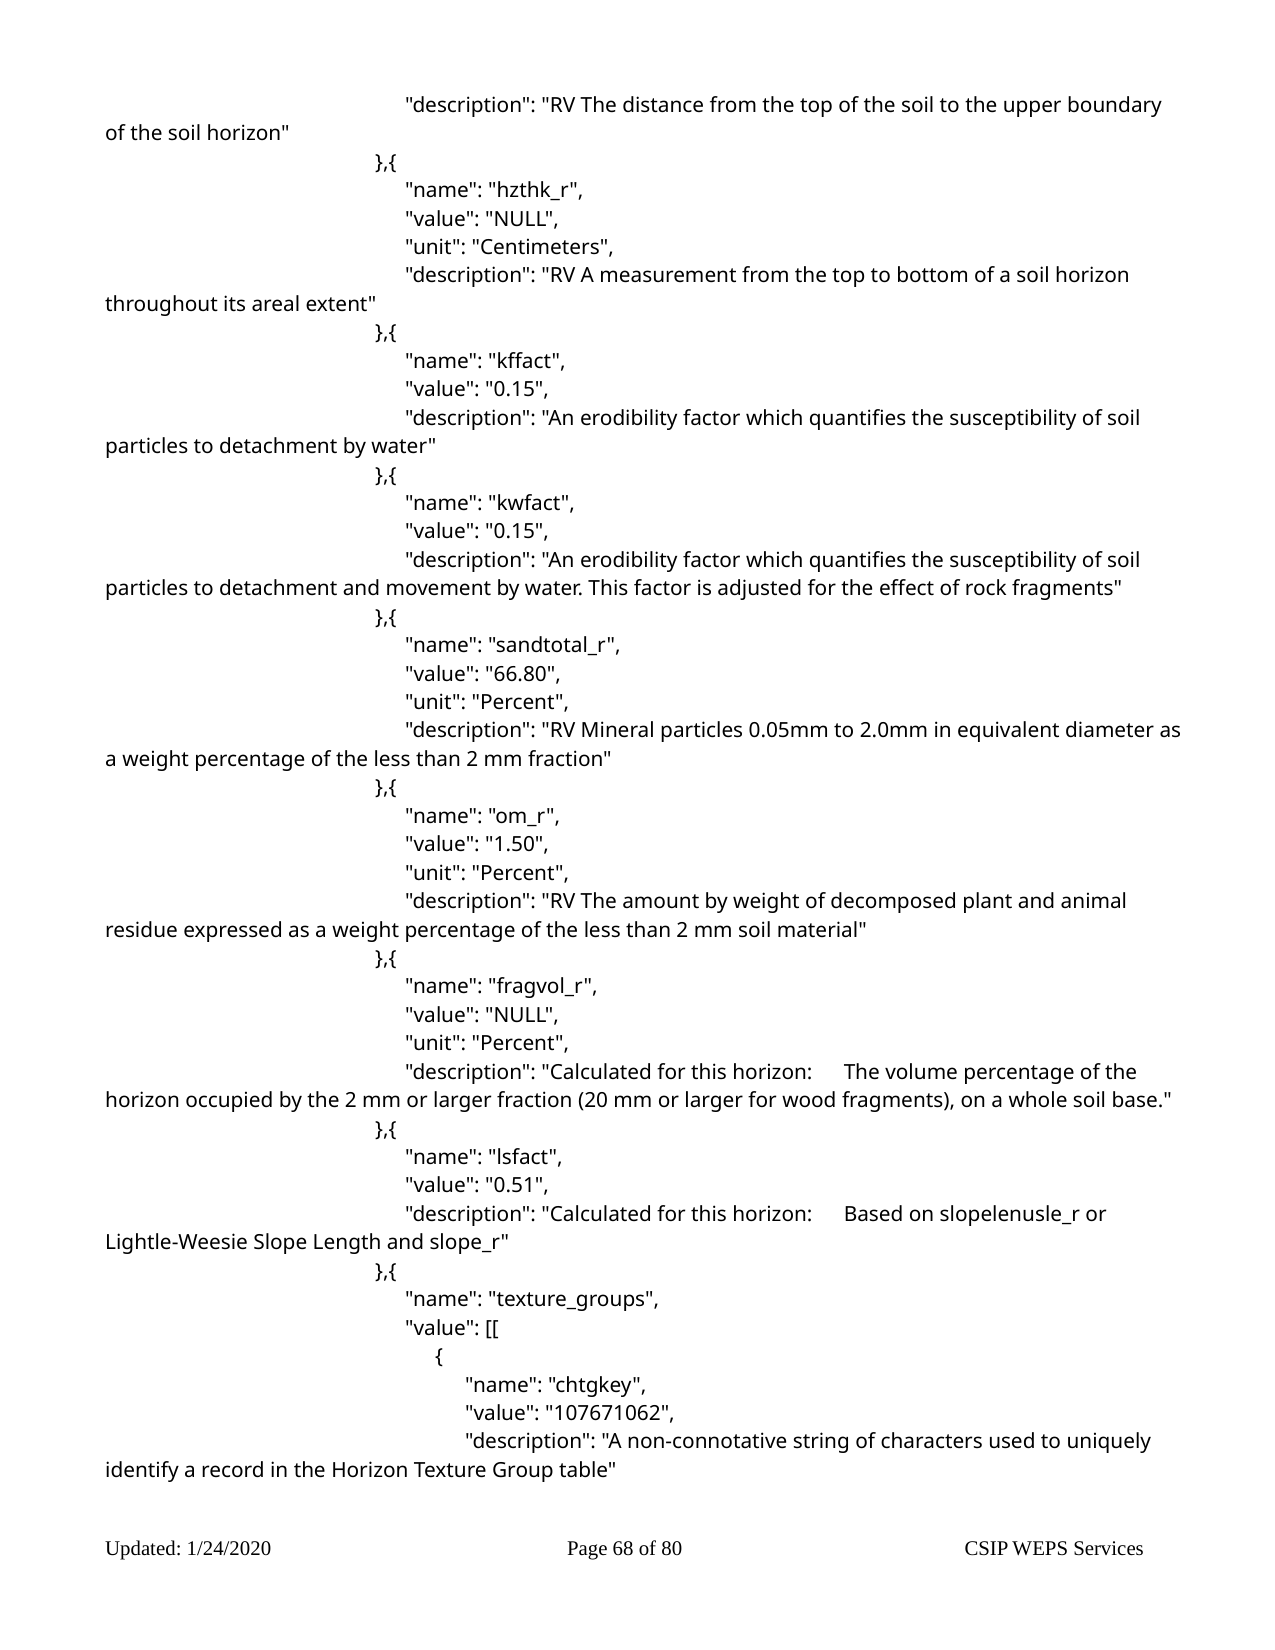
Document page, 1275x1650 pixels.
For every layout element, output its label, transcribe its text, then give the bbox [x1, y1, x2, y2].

text },{ [105, 772, 1185, 801]
text "description": "RV A measurement from the top to bottom of a soil horizon throughout its areal extent" [105, 261, 1185, 317]
text "name": "chtgkey", [105, 1370, 1185, 1398]
text },{ [105, 147, 1185, 175]
text "name": "sandtotal_r", [105, 630, 1185, 659]
text "value": "107671062", [105, 1398, 1185, 1427]
text "unit": "Centimeters", [105, 232, 1185, 261]
text "value": "66.80", [105, 659, 1185, 687]
text "value": "0.51", [105, 1171, 1185, 1199]
text "description": "A non-connotative string of characters used to uniquely identify a record in the Horizon Texture Group table" [105, 1427, 1185, 1483]
text "description": "Calculated for this horizon: The volume percentage of the horizon occupied by the 2 mm or larger fraction (20 mm or larger for wood fragments), on a whole soil base." [105, 1057, 1185, 1114]
text "unit": "Percent", [105, 858, 1185, 886]
text "name": "kwfact", [105, 488, 1185, 517]
text },{ [105, 1256, 1185, 1284]
text "value": "0.15", [105, 517, 1185, 545]
text "description": "RV Mineral particles 0.05mm to 2.0mm in equivalent diameter as a weight percentage of the less than 2 mm fraction" [105, 716, 1185, 772]
text "name": "hzthk_r", [105, 175, 1185, 204]
text "name": "om_r", [105, 801, 1185, 829]
text "description": "RV The amount by weight of decomposed plant and animal residue expressed as a weight percentage of the less than 2 mm soil material" [105, 886, 1185, 943]
text "description": "Calculated for this horizon: Based on slopelenusle_r or Lightle-Weesie Slope Length and slope_r" [105, 1199, 1185, 1256]
text "name": "texture_groups", [105, 1284, 1185, 1313]
text "name": "fragvol_r", [105, 972, 1185, 1000]
text "description": "An erodibility factor which quantifies the susceptibility of soil particles to detachment by water" [105, 403, 1185, 460]
text },{ [105, 943, 1185, 972]
text },{ [105, 1114, 1185, 1142]
text },{ [105, 317, 1185, 346]
text },{ [105, 602, 1185, 630]
text "description": "RV The distance from the top of the soil to the upper boundary of the soil horizon" [105, 90, 1185, 147]
text "unit": "Percent", [105, 687, 1185, 716]
text },{ [105, 460, 1185, 488]
text "value": "NULL", [105, 204, 1185, 232]
text "name": "kffact", [105, 346, 1185, 374]
text "value": "1.50", [105, 829, 1185, 858]
text { [105, 1341, 1185, 1370]
text "description": "An erodibility factor which quantifies the susceptibility of soil particles to detachment and movement by water. This factor is adjusted for the effect of rock fragments" [105, 545, 1185, 602]
text "name": "lsfact", [105, 1142, 1185, 1171]
text "value": "0.15", [105, 374, 1185, 403]
text "value": [[ [105, 1313, 1185, 1341]
text "unit": "Percent", [105, 1028, 1185, 1057]
text "value": "NULL", [105, 1000, 1185, 1028]
